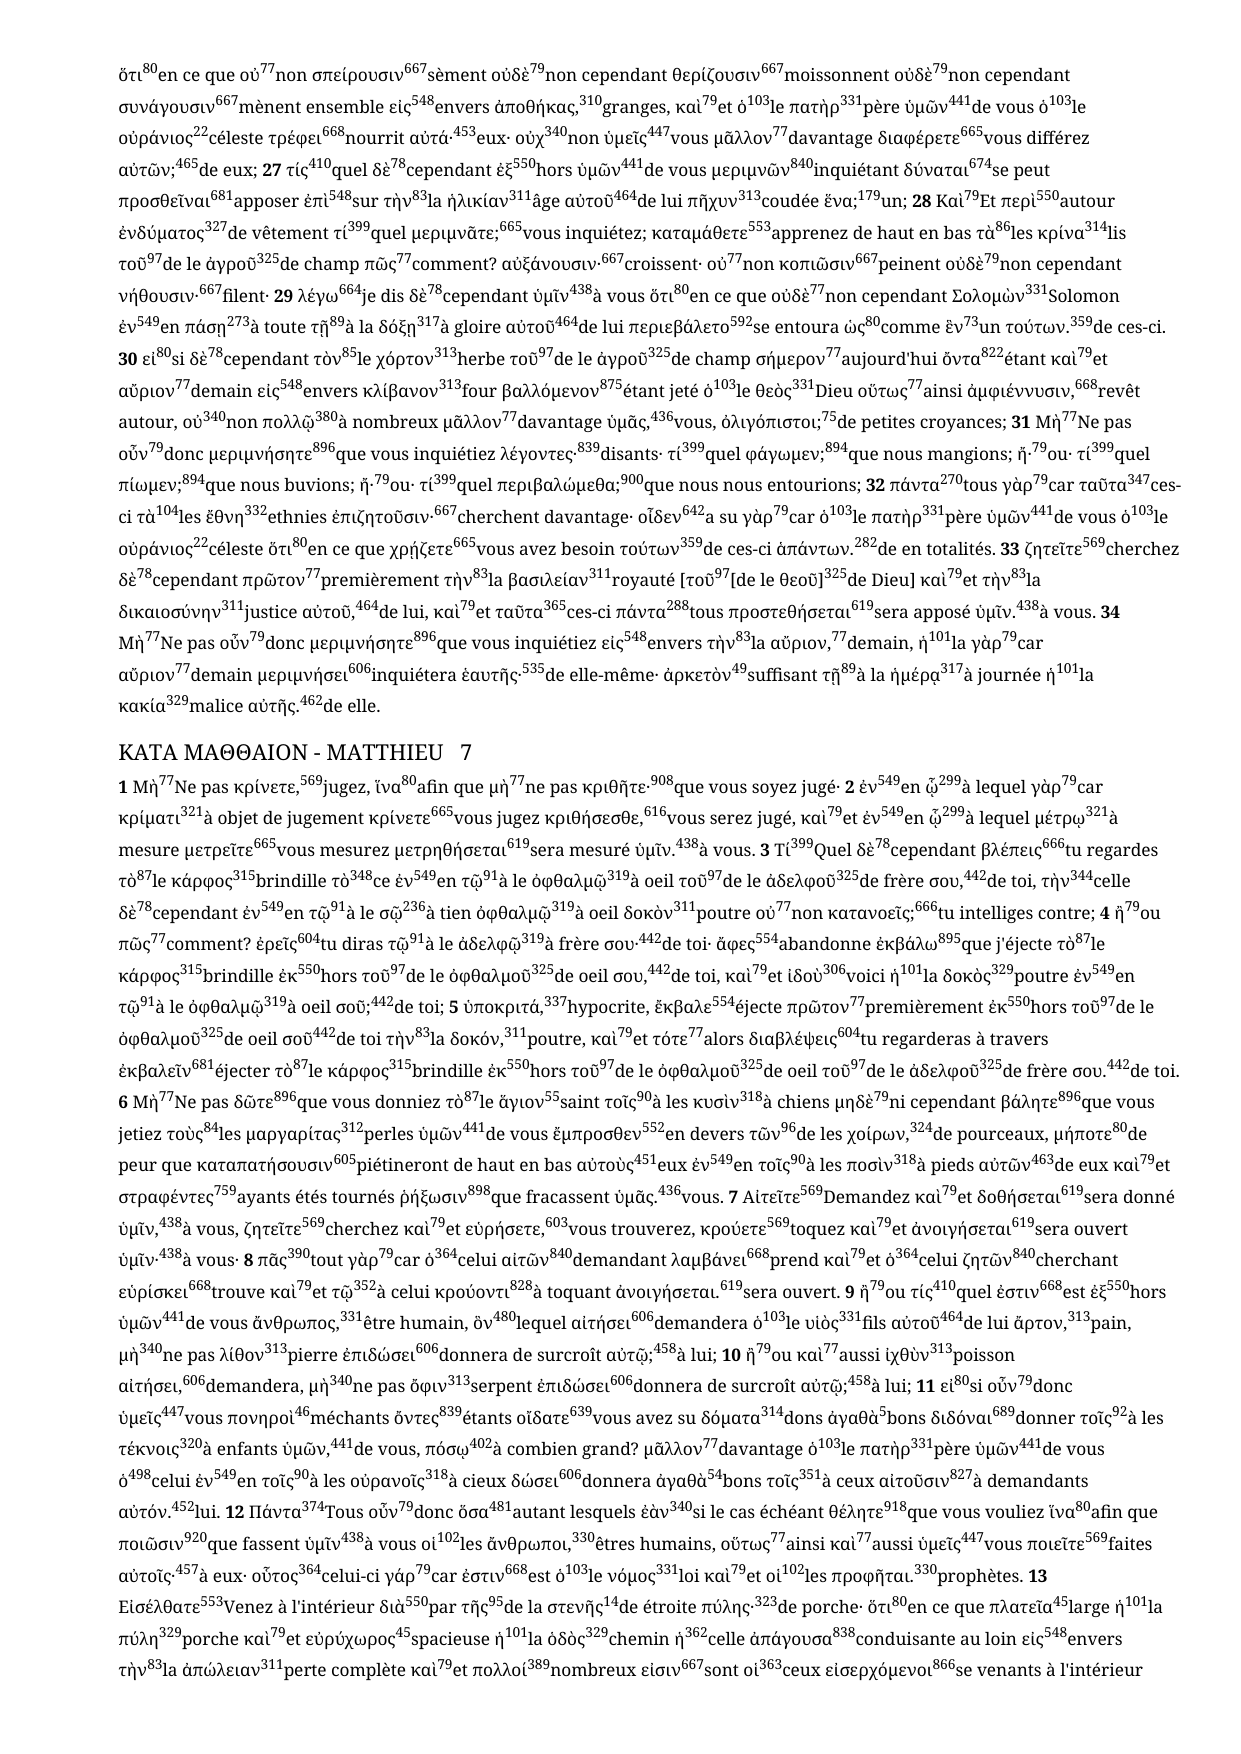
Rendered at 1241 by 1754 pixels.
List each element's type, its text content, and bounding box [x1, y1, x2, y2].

text 1 Μὴ77Ne pas κρίνετε,569jugez, ἵνα80afin que μὴ77ne pas κριθῆτε·908que vous soyez jugé· 2 ἐν549en ᾧ299à lequel γὰρ79car κρίματι321à objet de jugement κρίνετε665vous jugez κριθήσεσθε,616vous serez jugé, καὶ79et ἐν549en ᾧ299à lequel μέτρῳ321à mesure μετρεῖτε665vous mesurez μετρηθήσεται619sera mesuré ὑμῖν.438à vous. 3 Τί399Quel δὲ78cependant βλέπεις666tu regardes τὸ87le κάρφος315brindille τὸ348ce ἐν549en τῷ91à le ὀφθαλμῷ319à oeil τοῦ97de le ἀδελφοῦ325de frère σου,442de toi, τὴν344celle δὲ78cependant ἐν549en τῷ91à le σῷ236à tien ὀφθαλμῷ319à oeil δοκὸν311poutre οὐ77non κατανοεῖς;666tu intelliges contre; 4 ἢ79ou πῶς77comment? ἐρεῖς604tu diras τῷ91à le ἀδελφῷ319à frère σου·442de toi· ἄφες554abandonne ἐκβάλω895que j'éjecte τὸ87le κάρφος315brindille ἐκ550hors τοῦ97de le ὀφθαλμοῦ325de oeil σου,442de toi, καὶ79et ἰδοὺ306voici ἡ101la δοκὸς329poutre ἐν549en τῷ91à le ὀφθαλμῷ319à oeil σοῦ;442de toi; 5 ὑποκριτά,337hypocrite, ἔκβαλε554éjecte πρῶτον77premièrement ἐκ550hors τοῦ97de le ὀφθαλμοῦ325de oeil σοῦ442de toi τὴν83la δοκόν,311poutre, καὶ79et τότε77alors διαβλέψεις604tu regarderas à travers ἐκβαλεῖν681éjecter τὸ87le κάρφος315brindille ἐκ550hors τοῦ97de le ὀφθαλμοῦ325de oeil τοῦ97de le ἀδελφοῦ325de frère σου.442de toi. 6 Μὴ77Ne pas δῶτε896que vous donniez τὸ87le ἅγιον55saint τοῖς90à les κυσὶν318à chiens μηδὲ79ni cependant βάλητε896que vous jetiez τοὺς84les μαργαρίτας312perles ὑμῶν441de vous ἔμπροσθεν552en devers τῶν96de les χοίρων,324de pourceaux, μήποτε80de peur que καταπατήσουσιν605piétineront de haut en bas αὐτοὺς451eux ἐν549en τοῖς90à les ποσὶν318à pieds αὐτῶν463de eux καὶ79et στραφέντες759ayants étés tournés ῥήξωσιν898que fracassent ὑμᾶς.436vous. 7 Αἰτεῖτε569Demandez καὶ79et δοθήσεται619sera donné ὑμῖν,438à vous, ζητεῖτε569cherchez καὶ79et εὑρήσετε,603vous trouverez, κρούετε569toquez καὶ79et ἀνοιγήσεται619sera ouvert ὑμῖν·438à vous· 8 πᾶς390tout γὰρ79car ὁ364celui αἰτῶν840demandant λαμβάνει668prend καὶ79et ὁ364celui ζητῶν840cherchant εὑρίσκει668trouve καὶ79et τῷ352à celui κρούοντι828à toquant ἀνοιγήσεται.619sera ouvert. 9 ἢ79ou τίς410quel ἐστιν668est ἐξ550hors ὑμῶν441de vous ἄνθρωπος,331être humain, ὃν480lequel αἰτήσει606demandera ὁ103le υἱὸς331fils αὐτοῦ464de lui ἄρτον,313pain, μὴ340ne pas λίθον313pierre ἐπιδώσει606donnera de surcroît αὐτῷ;458à lui; 10 ἢ79ou καὶ77aussi ἰχθὺν313poisson αἰτήσει,606demandera, μὴ340ne pas ὄφιν313serpent ἐπιδώσει606donnera de surcroît αὐτῷ;458à lui; 11 εἰ80si οὖν79donc ὑμεῖς447vous πονηροὶ46méchants ὄντες839étants οἴδατε639vous avez su δόματα314dons ἀγαθὰ5bons διδόναι689donner τοῖς92à les τέκνοις320à enfants ὑμῶν,441de vous, πόσῳ402à combien grand? μᾶλλον77davantage ὁ103le πατὴρ331père ὑμῶν441de vous ὁ498celui ἐν549en τοῖς90à les οὐρανοῖς318à cieux δώσει606donnera ἀγαθὰ54bons τοῖς351à ceux αἰτοῦσιν827à demandants αὐτόν.452lui. 12 Πάντα374Tous οὖν79donc ὅσα481autant lesquels ἐὰν340si le cas échéant θέλητε918que vous vouliez ἵνα80afin que ποιῶσιν920que fassent ὑμῖν438à vous οἱ102les ἄνθρωποι,330êtres humains, οὕτως77ainsi καὶ77aussi ὑμεῖς447vous ποιεῖτε569faites αὐτοῖς·457à eux· οὗτος364celui-ci γάρ79car ἐστιν668est ὁ103le νόμος331loi καὶ79et οἱ102les προφῆται.330prophètes. 13 Εἰσέλθατε553Venez à l'intérieur διὰ550par τῆς95de la στενῆς14de étroite πύλης·323de porche· ὅτι80en ce que πλατεῖα45large ἡ101la πύλη329porche καὶ79et εὐρύχωρος45spacieuse ἡ101la ὁδὸς329chemin ἡ362celle ἀπάγουσα838conduisante au loin εἰς548envers τὴν83la ἀπώλειαν311perte complète καὶ79et πολλοί389nombreux εἰσιν667sont οἱ363ceux εἰσερχόμενοι866se venants à l'intérieur δι᾽550par αὐτῆς·462de elle· 14 τί412quel στενὴ45étroite ἡ101la πύλη329porche καὶ79et τεθλιμμένη811ayante étée oppressée ἡ101la ὁδὸς329chemin ἡ362celle ἀπάγουσα838conduisante au loin εἰς548envers τὴν83la ζωὴν311vie καὶ79et ὀλίγοι389peu εἰσὶν667sont οἱ363ceux εὑρίσκοντες839trouvants αὐτήν.450elle. 15 Προσέχετε569Attenez ἀπὸ550au loin τῶν96de les ψευδοπροφητῶν,324de faux prophètes, οἵτινες497lesquels des quelconques ἔρχονται673se viennent πρὸς548vers ὑμᾶς436vous ἐν549en ἐνδύμασιν320à vêtements προβάτων,326de brebis, ἔσωθεν77au dedans δέ78cependant εἰσιν667sont λύκοι330loups ἅρπαγες.21ravisseurs. 16 ἀπὸ550au loin τῶν96de les καρπῶν324de fruits αὐτῶν463de eux ἐπιγνώσεσθε609vous vous reconnaîtrez αὐτούς.451eux. μήτι340ne serait-ce que συλλέγουσιν667cueillent ensemble ἀπὸ550au loin ἀκανθῶν322de épines σταφυλὰς310grappes de raisins ἢ79ou ἀπὸ550au loin τριβόλων324de tribules σῦκα;314figues; 17 Οὕτως77Ainsi πᾶν289tout δένδρον333arbre ἀγαθὸν24bon καρποὺς312fruits καλοὺς3beaux ποιεῖ,668fait, τὸ105le δὲ78cependant σαπρὸν24pourri δένδρον333arbre καρποὺς312fruits πονηροὺς3méchants ποιεῖ.668fait. 18 οὐ77non δύναται674se peut δένδρον333arbre ἀγαθὸν24bon καρποὺς312fruits πονηροὺς3méchants ποιεῖν689faire οὐδὲ79non cependant δένδρον333arbre σαπρὸν24pourri καρποὺς312fruits καλοὺς3beaux ποιεῖν.689faire. 19 πᾶν289tout δένδρον333arbre μὴ77ne pas ποιοῦν842faisant καρπὸν313fruit καλὸν4beau ἐκκόπτεται680est coupé à l'excès καὶ79et εἰς548envers πῦρ315feu βάλλεται.680est jeté. 20 ἄρα77par conséquent γε340du moins ἀπὸ550au loin τῶν96de les καρπῶν324de fruits αὐτῶν463de eux ἐπιγνώσεσθε609vous vous reconnaîtrez αὐτούς.451eux. 21 Οὐ77Non πᾶς390tout ὁ364celui λέγων840disant μοι·420à moi· κύριε337Maître κύριε,337Maître, εἰσελεύσεται612se viendra à l'intérieur εἰς548envers τὴν83la βασιλείαν311royauté τῶν96de les οὐρανῶν,324de cieux, ἀλλ᾽79mais ὁ364celui ποιῶν840faisant τὸ87le θέλημα315volonté τοῦ97de le πατρός325de père μου424de moi τοῦ492de celui ἐν549en τοῖς90à les οὐρανοῖς.318à cieux. 22 πολλοὶ389nombreux ἐροῦσίν605diront μοι420à moi ἐν549en ἐκείνῃ142à celle-là τῇ89à la ἡμέρᾳ·317à journée· κύριε337Maître κύριε,337Maître, οὐ340non τῷ93à le σῷ237à tien ὀνόματι321à nom ἐπροφητεύσαμεν,581nous prophétisâmes, καὶ79et τῷ93à le σῷ237à tien ὀνόματι321à nom δαιμόνια314démons ἐξεβάλομεν,581nous éjectâmes, καὶ79et τῷ93à le σῷ237à tien ὀνόματι321à nom δυνάμεις310puissances πολλὰς266nombreuses ἐποιήσαμεν;581nous fîmes; 23 καὶ79et τότε77alors ὁμολογήσω602j'avouerai αὐτοῖς457à eux ὅτι80en ce que οὐδέποτε77pas cependant à un moment ἔγνων582je connus ὑμᾶς·436vous· ἀποχωρεῖτε569déplacez loin ἀπ᾽550au loin ἐμοῦ424de moi οἱ368ceux ἐργαζόμενοι870se mettants au travail τὴν83la ἀνομίαν.311illégalité. 24 Πᾶς390Tout οὖν79donc ὅστις498lequel un quelconque ἀκούει668écoute μου424de moi τοὺς84les λόγους312discours τούτους137ceux-ci καὶ79et ποιεῖ668fait αὐτούς,451eux, ὁμοιωθήσεται619sera rendu semblable ἀνδρὶ319à homme φρονίμῳ,10à pensif, ὅστις498lequel un quelconque ᾠκοδόμησεν586édifia en maison αὐτοῦ464de lui τὴν83la οἰκίαν311maison d'habitation ἐπὶ548sur τὴν83la πέτραν·311roche· 25 καὶ79et κατέβη586descendit ἡ101la βροχὴ329pluie καὶ79et ἦλθον585vinrent οἱ102les ποταμοὶ330fleuves καὶ79et ἔπνευσαν585soufflèrent οἱ102les ἄνεμοι330vents καὶ79et προσέπεσαν585tombèrent vers τῇ89à la οἰκίᾳ317à maison d'habitation ἐκείνῃ,142à celle-là, καὶ79et οὐκ77non ἔπεσεν,586tomba, τεθεμελίωτο662avait été fondé γὰρ79car ἐπὶ548sur τὴν83la πέτραν.311roche. 26 Καὶ79Et πᾶς390tout ὁ364celui ἀκούων840écoutant μου424de moi τοὺς84les λόγους312discours τούτους137ceux-ci καὶ79et μὴ77ne pas ποιῶν840faisant αὐτοὺς451eux ὁμοιωθήσεται619sera rendu semblable ἀνδρὶ319à homme μωρῷ,10à fou, ὅστις498lequel un quelconque ᾠκοδόμησεν586édifia en maison αὐτοῦ464de lui τὴν83la οἰκίαν311maison d'habitation ἐπὶ548sur τὴν83la ἄμμον·311sable· 27 καὶ79et κατέβη586descendit ἡ101la βροχὴ329pluie καὶ79et ἦλθον585vinrent οἱ102les ποταμοὶ330fleuves καὶ79et ἔπνευσαν585soufflèrent οἱ102les ἄνεμοι330vents καὶ79et προσέκοψαν585achoppèrent τῇ89à la οἰκίᾳ317à maison d'habitation ἐκείνῃ,142à celle-là, καὶ79et ἔπεσεν586tomba καὶ79et ἦν625était ἡ101la πτῶσις329chute αὐτῆς462de elle μεγάλη.45grande. 28 Καὶ79Et ἐγένετο592se devint ὅτε80lorsque ἐτέλεσεν586acheva ὁ103le Ἰησοῦς331Iésous τοὺς84les λόγους312discours τούτους,137ceux-ci, ἐξεπλήσσοντο635étaient heurté à l'excès οἱ102les ὄχλοι330foules ἐπὶ549sur τῇ89à la διδαχῇ317à enseignement αὐτοῦ·464de lui· 29 ἦν625était γὰρ79car διδάσκων840enseignant αὐτοὺς451eux ὡς80comme ἐξουσίαν311autorité ἔχων840ayant καὶ79et οὐχ77non ὡς80comme οἱ102les γραμματεῖς330lettrés αὐτῶν.463de eux. [118, 771, 1181, 1682]
text 1 Προσέχετε569Attenez [δὲ]78[cependant] τὴν83la δικαιοσύνην311justice ὑμῶν441de vous μὴ77ne pas ποιεῖν689faire ἔμπροσθεν552en devers τῶν96de les ἀνθρώπων324de êtres humains πρὸς548vers τὸ348ce θεαθῆναι683être contemplé αὐτοῖς·457à eux· εἰ80si δὲ78cependant μή77ne pas γε,340du moins, μισθὸν313salaire οὐκ77non ἔχετε665vous avez παρὰ549à côté τῷ91à le πατρὶ319à père ὑμῶν441de vous τῷ486à celui ἐν549en τοῖς90à les οὐρανοῖς.318à cieux. 2 Ὅταν80Lorsque le cas échéant οὖν79donc ποιῇς919que tu fasses ἐλεημοσύνην,311acte de miséricorde, μὴ77ne pas σαλπίσῃς897que tu trompettes salpinx ἔμπροσθέν552en devers σου,442de toi, ὥσπερ80comme certes οἱ102les ὑποκριταὶ330hypocrites ποιοῦσιν667font ἐν549en ταῖς88à les συναγωγαῖς316à synagogues καὶ79et ἐν549en ταῖς88à les ῥύμαις,316à rues, ὅπως80de telle manière que δοξασθῶσιν910que soient glorifié ὑπὸ550sous τῶν96de les ἀνθρώπων·324de êtres humains· ἀμὴν304amen λέγω664je dis ὑμῖν,438à vous, ἀπέχουσιν667tiennent au loin τὸν85le μισθὸν313salaire αὐτῶν.463de eux. 3 σοῦ442de toi δὲ78cependant ποιοῦντος834de faisant ἐλεημοσύνην311acte de miséricorde μὴ77ne pas γνώτω556connaisse ἡ101la ἀριστερά69gauche σου442de toi τί399quel ποιεῖ668fait ἡ101la δεξιά69droite σου,442de toi, 4 ὅπως80de telle manière que ᾖ921que soit σου442de toi ἡ101la ἐλεημοσύνη329acte de miséricorde ἐν549en τῷ93à le κρυπτῷ·61à caché· καὶ79et ὁ103le πατήρ331père σου442de toi ὁ364celui βλέπων840regardant ἐν549en τῷ93à le κρυπτῷ61à caché ἀποδώσει606redonnera σοι.439à toi. 5 Καὶ79Et ὅταν80lorsque le cas échéant προσεύχησθε,924que vous vous priiez, οὐκ77non ἔσεσθε609vous vous serez ὡς80comme οἱ102les ὑποκριταί,330hypocrites, ὅτι80en ce que φιλοῦσιν667affectionnent ἐν549en ταῖς88à les συναγωγαῖς316à synagogues καὶ79et ἐν549en ταῖς88à les γωνίαις316à coins τῶν94de les πλατειῶν322de places ἑστῶτες782ayants dressés προσεύχεσθαι,690se prier, ὅπως80de telle manière que φανῶσιν910que soient apparu en lumière τοῖς90à les ἀνθρώποις·318à êtres humains· ἀμὴν304amen λέγω664je dis ὑμῖν,438à vous, ἀπέχουσιν667tiennent au loin τὸν85le μισθὸν313salaire αὐτῶν.463de eux. 6 σὺ448toi δὲ78cependant ὅταν80lorsque le cas échéant προσεύχῃ,925que tu te pries, εἴσελθε554viens à l'intérieur εἰς548envers τὸ87le ταμεῖόν315cellier σου442de toi καὶ79et κλείσας721ayant fermé à clef τὴν83la θύραν311porte σου442de toi πρόσευξαι558te prie τῷ91à le πατρί319à père σου442de toi τῷ486à celui ἐν549en τῷ93à le κρυπτῷ·61à caché· καὶ79et ὁ103le πατήρ331père σου442de toi ὁ364celui βλέπων840regardant ἐν549en τῷ93à le κρυπτῷ61à caché ἀποδώσει606redonnera σοι.439à toi. 7 Προσευχόμενοι866Se priants δὲ78cependant μὴ77ne pas βατταλογήσητε896que vous discouriez bègue ὥσπερ80comme certes οἱ102les ἐθνικοί,70ethniques, δοκοῦσιν667estiment γὰρ79car ὅτι80en ce que ἐν549en τῇ89à la πολυλογίᾳ317à grande discussion αὐτῶν463de eux εἰσακουσθήσονται.618seront écouté envers. 8 μὴ77ne pas οὖν79donc ὁμοιωθῆτε908que vous soyez rendu semblable αὐτοῖς·457à eux· οἶδεν642a su γὰρ79car ὁ103le πατὴρ331père ὑμῶν441de vous ὧν493de lesquels χρείαν311besoin ἔχετε665vous avez πρὸ550d'avant τοῦ360de ce ὑμᾶς436vous αἰτῆσαι681demander αὐτόν.452lui. 9 Οὕτως77Ainsi οὖν79donc προσεύχεσθε573que vous vous priez ὑμεῖς·447vous· Πάτερ337Père ἡμῶν423de nous ὁ364celui ἐν549en τοῖς90à les οὐρανοῖς·318à cieux· ἁγιασθήτω565soit sanctifié τὸ105le ὄνομά333nom σου·442de toi· 10 ἐλθέτω556vienne ἡ101la βασιλεία329royauté σου·442de toi· γενηθήτω565soit devenu τὸ105le θέλημά333volonté σου,442de toi, ὡς80comme ἐν549en οὐρανῷ319à ciel καὶ77aussi ἐπὶ550sur γῆς·323de terre· 11 τὸν85le ἄρτον313pain ἡμῶν423de nous τὸν85le ἐπιούσιον4supersubstantiel δὸς554donne ἡμῖν419à nous σήμερον·77aujourd'hui· 12 καὶ79et ἄφες554abandonne ἡμῖν419à nous τὰ86les ὀφειλήματα314débitations ἡμῶν,423de nous, ὡς80comme καὶ77aussi ἡμεῖς430nous ἀφήκαμεν581nous abandonnâmes τοῖς90à les ὀφειλέταις318à débiteurs ἡμῶν·423de nous· 13 καὶ79et μὴ79ne pas εἰσενέγκῃς897que tu importes ἡμᾶς416nous εἰς548envers πειρασμόν,313tentation, ἀλλὰ79mais ῥῦσαι558te délivre ἡμᾶς416nous ἀπὸ550au loin τοῦ99de le πονηροῦ.67de méchant. 14 Ἐὰν80Si le cas échéant γὰρ79car ἀφῆτε896que vous abandonniez τοῖς90à les ἀνθρώποις318à êtres humains τὰ86les παραπτώματα314chutes à côté αὐτῶν,463de eux, ἀφήσει606abandonnera καὶ77aussi ὑμῖν438à vous ὁ103le πατὴρ331père ὑμῶν441de vous ὁ103le οὐράνιος·22céleste· 15 ἐὰν80si le cas échéant δὲ78cependant μὴ77ne pas ἀφῆτε896que vous abandonniez τοῖς90à les ἀνθρώποις,318à êtres humains, οὐδὲ77non cependant ὁ103le πατὴρ331père ὑμῶν441de vous ἀφήσει606abandonnera τὰ86les παραπτώματα314chutes à côté ὑμῶν.441de vous. 16 Ὅταν80Lorsque le cas échéant δὲ78cependant νηστεύητε,918que vous jeûniez, μὴ77ne pas γίνεσθε573que vous vous devenez ὡς80comme οἱ102les ὑποκριταὶ330hypocrites σκυθρωποί,21airs maussades, ἀφανίζουσιν667font disparaître γὰρ79car τὰ86les πρόσωπα314faces αὐτῶν463de eux ὅπως80de telle manière que φανῶσιν910que soient apparu en lumière τοῖς90à les ἀνθρώποις318à êtres humains νηστεύοντες·839jeûnants· ἀμὴν304amen λέγω664je dis ὑμῖν,438à vous, ἀπέχουσιν667tiennent au loin τὸν85le μισθὸν313salaire αὐτῶν.463de eux. 17 σὺ448toi δὲ78cependant νηστεύων840jeûnant ἄλειψαί558te huile σου442de toi τὴν83la κεφαλὴν311tête καὶ79et τὸ87le πρόσωπόν315face σου442de toi νίψαι,558te lave, 18 ὅπως80de telle manière que μὴ79ne pas φανῇς909que tu sois apparu en lumière τοῖς90à les ἀνθρώποις318à êtres humains νηστεύων840jeûnant ἀλλὰ79mais τῷ91à le πατρί319à père σου442de toi τῷ486à celui ἐν549en τῷ93à le κρυφαίῳ·61à secret· καὶ79et ὁ103le πατήρ331père σου442de toi ὁ364celui βλέπων840regardant ἐν549en τῷ93à le κρυφαίῳ61à secret ἀποδώσει606redonnera σοι.439à toi. 19 Μὴ77Ne pas θησαυρίζετε569thésaurisez ὑμῖν438à vous θησαυροὺς312trésors ἐπὶ550sur τῆς95de la γῆς,323de terre, ὅπου77là où σὴς331mite καὶ79et βρῶσις329consommation ἀφανίζει668fait disparaître καὶ79et ὅπου77là où κλέπται330voleurs διορύσσουσιν667creusent au travers καὶ79et κλέπτουσιν·667volent· 20 θησαυρίζετε569thésaurisez δὲ78cependant ὑμῖν438à vous θησαυροὺς312trésors ἐν549en οὐρανῷ,319à ciel, ὅπου77là où οὔτε79ni σὴς331mite οὔτε79ni βρῶσις329consommation ἀφανίζει668fait disparaître καὶ79et ὅπου77là où κλέπται330voleurs οὐ77non διορύσσουσιν667creusent au travers οὐδὲ79non cependant κλέπτουσιν·667volent· 21 ὅπου80là où γάρ79car ἐστιν668est ὁ103le θησαυρός331trésor σου,442de toi, ἐκεῖ77là ἔσται612se sera καὶ77aussi ἡ101la καρδία329coeur σου.442de toi. 22 Ὁ103Le λύχνος331chandelle τοῦ99de le σώματός327de corps ἐστιν668est ὁ103le ὀφθαλμός.331oeil. ἐὰν80si le cas échéant οὖν79donc ᾖ921que soit ὁ103le ὀφθαλμός331oeil σου442de toi ἁπλοῦς,47simple, ὅλον289tout entier τὸ105le σῶμά333corps σου442de toi φωτεινὸν49lumineux ἔσται·612se sera· 23 ἐὰν80si le cas échéant δὲ78cependant ὁ103le ὀφθαλμός331oeil σου442de toi πονηρὸς47méchant ᾖ,921que soit, ὅλον289tout entier τὸ105le σῶμά333corps σου442de toi σκοτεινὸν49ténébreux ἔσται.612se sera. εἰ80si οὖν79donc τὸ105le φῶς333lumière τὸ366ce ἐν549en σοὶ439à toi σκότος333ténèbre ἐστίν,668est, τὸ105le σκότος333ténèbre πόσον.175combien grand?. 24 Οὐδεὶς390Aucun δύναται674se peut δυσὶ184à deux κυρίοις318à Maîtres δουλεύειν·689être esclave· ἢ79ou γὰρ79car τὸν85le ἕνα53un μισήσει606haïra καὶ79et τὸν85le ἕτερον373autre-différent ἀγαπήσει,606aimera, ἢ79ou ἑνὸς65de un ἀνθέξεται612se tiendra contre καὶ79et τοῦ97de le ἑτέρου384de autre-différent καταφρονήσει.606méprisera. οὐ77non δύνασθε671vous vous pouvez θεῷ319à Dieu δουλεύειν689être esclave καὶ79et μαμωνᾷ.319à mamonas. 25 Διὰ548Par le fait de τοῦτο348ce-ci λέγω664je dis ὑμῖν·438à vous· μὴ77ne pas μεριμνᾶτε569inquiétez τῇ89à la ψυχῇ317à âme ὑμῶν441de vous τί399quel φάγητε896que vous mangiez [ἢ79[ou τί399quel πίητε],896que vous buviez], μηδὲ79ni cependant τῷ93à le σώματι321à corps ὑμῶν441de vous τί399quel ἐνδύσησθε.902que vous vous habilliez. οὐχὶ340non pas ἡ101la ψυχὴ329âme πλεῖόν49plus nombreusement ἐστιν668est τῆς95de la τροφῆς323de nourriture καὶ79et τὸ105le σῶμα333corps τοῦ99de le ἐνδύματος;327de vêtement; 26 ἐμβλέψατε553entrez regard εἰς548envers τὰ86les πετεινὰ314volatiles τοῦ97de le οὐρανοῦ325de ciel ὅτι80en ce que οὐ77non σπείρουσιν667sèment οὐδὲ79non cependant θερίζουσιν667moissonnent οὐδὲ79non cependant συνάγουσιν667mènent ensemble εἰς548envers ἀποθήκας,310granges, καὶ79et ὁ103le πατὴρ331père ὑμῶν441de vous ὁ103le οὐράνιος22céleste τρέφει668nourrit αὐτά·453eux· οὐχ340non ὑμεῖς447vous μᾶλλον77davantage διαφέρετε665vous différez αὐτῶν;465de eux; 27 τίς410quel δὲ78cependant ἐξ550hors ὑμῶν441de vous μεριμνῶν840inquiétant δύναται674se peut προσθεῖναι681apposer ἐπὶ548sur τὴν83la ἡλικίαν311âge αὐτοῦ464de lui πῆχυν313coudée ἕνα;179un; 28 Καὶ79Et περὶ550autour ἐνδύματος327de vêtement τί399quel μεριμνᾶτε;665vous inquiétez; καταμάθετε553apprenez de haut en bas τὰ86les κρίνα314lis τοῦ97de le ἀγροῦ325de champ πῶς77comment? αὐξάνουσιν·667croissent· οὐ77non κοπιῶσιν667peinent οὐδὲ79non cependant νήθουσιν·667filent· 29 λέγω664je dis δὲ78cependant ὑμῖν438à vous ὅτι80en ce que οὐδὲ77non cependant Σολομὼν331Solomon ἐν549en πάσῃ273à toute τῇ89à la δόξῃ317à gloire αὐτοῦ464de lui περιεβάλετο592se entoura ὡς80comme ἓν73un τούτων.359de ces-ci. 30 εἰ80si δὲ78cependant τὸν85le χόρτον313herbe τοῦ97de le ἀγροῦ325de champ σήμερον77aujourd'hui ὄντα822étant καὶ79et αὔριον77demain εἰς548envers κλίβανον313four βαλλόμενον875étant jeté ὁ103le θεὸς331Dieu οὕτως77ainsi ἀμφιέννυσιν,668revêt autour, οὐ340non πολλῷ380à nombreux μᾶλλον77davantage ὑμᾶς,436vous, ὀλιγόπιστοι;75de petites croyances; 31 Μὴ77Ne pas οὖν79donc μεριμνήσητε896que vous inquiétiez λέγοντες·839disants· τί399quel φάγωμεν;894que nous mangions; ἤ·79ou· τί399quel πίωμεν;894que nous buvions; ἤ·79ou· τί399quel περιβαλώμεθα;900que nous nous entourions; 32 πάντα270tous γὰρ79car ταῦτα347ces-ci τὰ104les ἔθνη332ethnies ἐπιζητοῦσιν·667cherchent davantage· οἶδεν642a su γὰρ79car ὁ103le πατὴρ331père ὑμῶν441de vous ὁ103le οὐράνιος22céleste ὅτι80en ce que χρῄζετε665vous avez besoin τούτων359de ces-ci ἁπάντων.282de en totalités. 33 ζητεῖτε569cherchez δὲ78cependant πρῶτον77premièrement τὴν83la βασιλείαν311royauté [τοῦ97[de le θεοῦ]325de Dieu] καὶ79et τὴν83la δικαιοσύνην311justice αὐτοῦ,464de lui, καὶ79et ταῦτα365ces-ci πάντα288tous προστεθήσεται619sera apposé ὑμῖν.438à vous. 34 Μὴ77Ne pas οὖν79donc μεριμνήσητε896que vous inquiétiez εἰς548envers τὴν83la αὔριον,77demain, ἡ101la γὰρ79car αὔριον77demain μεριμνήσει606inquiétera ἑαυτῆς·535de elle-même· ἀρκετὸν49suffisant τῇ89à la ἡμέρᾳ317à journée ἡ101la κακία329malice αὐτῆς.462de elle. [118, 59, 1181, 718]
text ΚΑΤΑ ΜΑΘΘΑΙΟΝ - MATTHIEU 7 [118, 736, 1181, 766]
